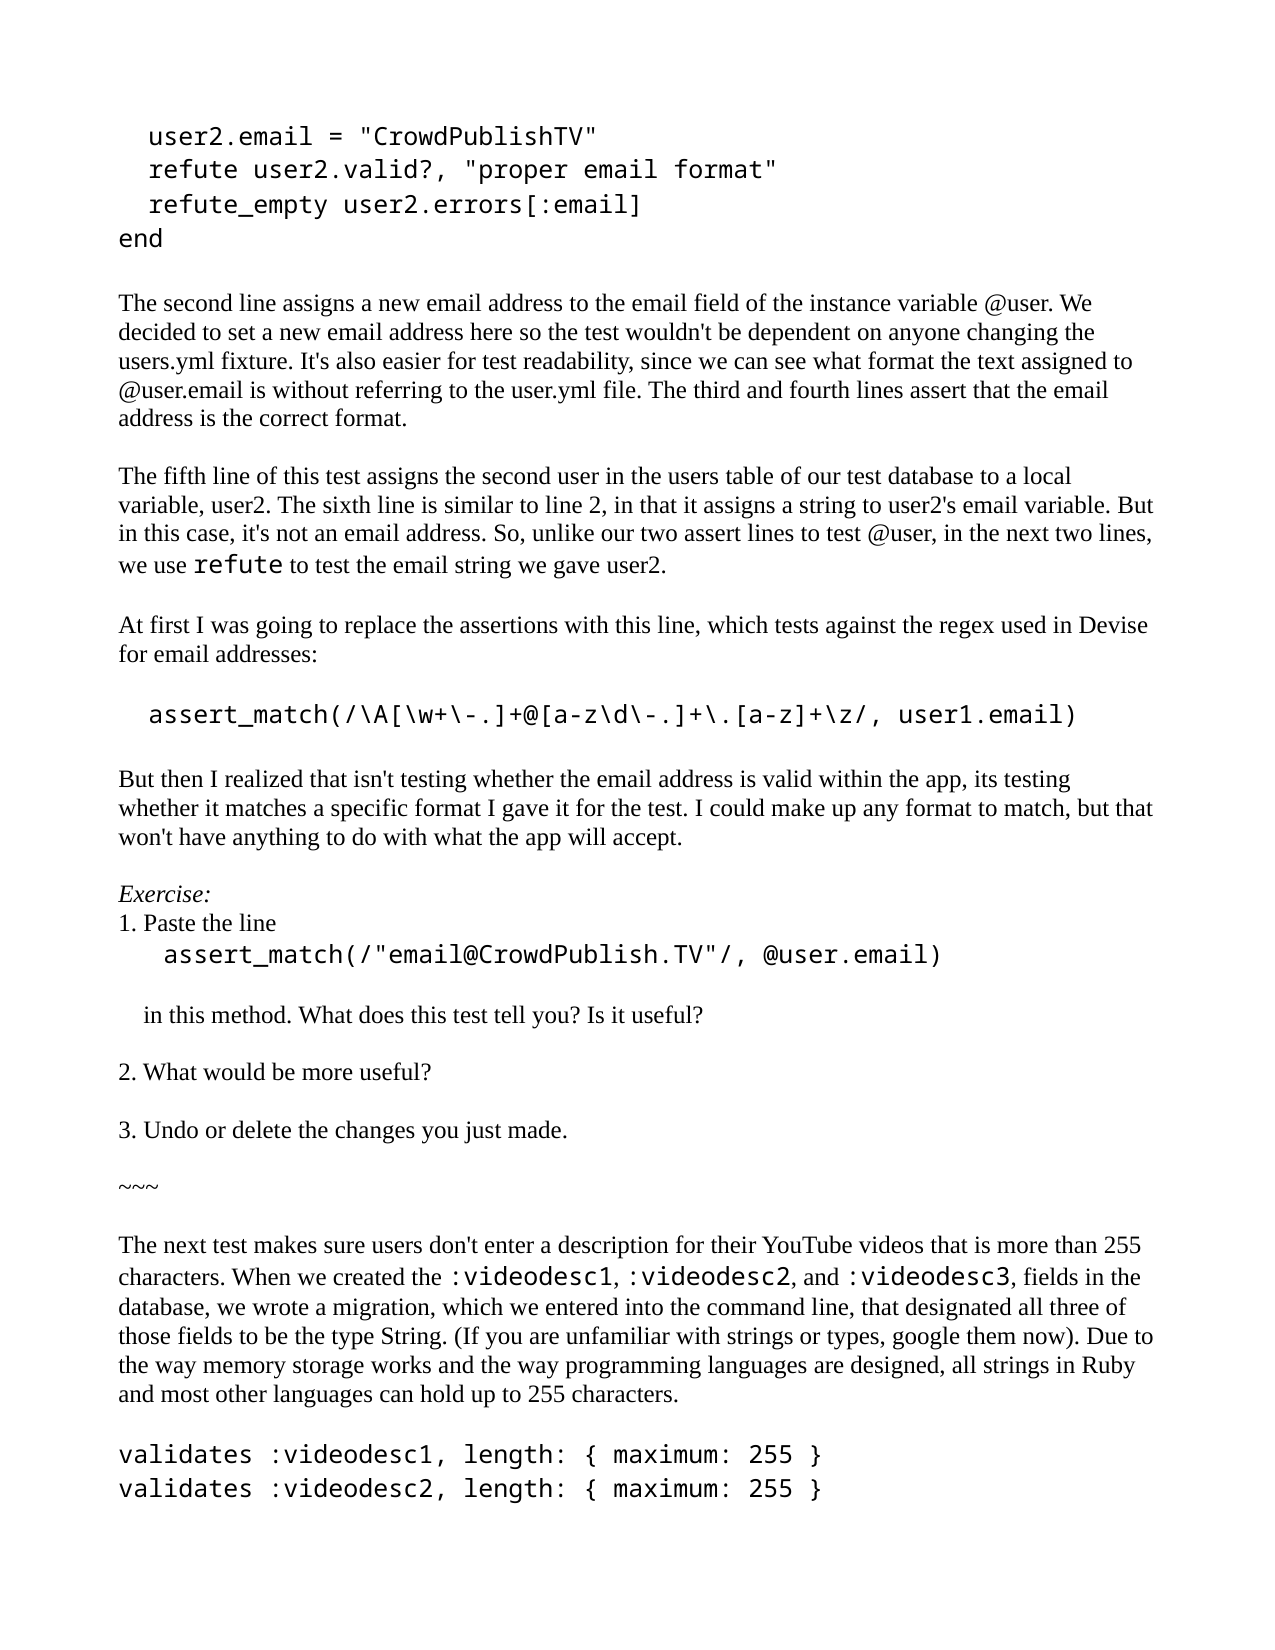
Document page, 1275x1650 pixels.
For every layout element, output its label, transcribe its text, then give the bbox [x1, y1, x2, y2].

text At first I was going to replace the assertions with this line, which tests against the regex used in Devise for email addresses: [118, 610, 1157, 667]
text assert_match(/"email@CrowdPublish.TV"/, @user.email) [118, 937, 1157, 971]
text assert_match(/\A[\w+\-.]+@[a-z\d\-.]+\.[a-z]+\z/, user1.email) [118, 696, 1157, 730]
text end [118, 220, 1157, 254]
text 3. Undo or delete the changes you just made. [118, 1115, 1157, 1143]
text in this method. What does this test tell you? Is it useful? [118, 1000, 1157, 1028]
text validates :videodesc1, length: { maximum: 255 } [118, 1436, 1157, 1470]
text Exercise: [118, 879, 1157, 908]
text validates :videodesc2, length: { maximum: 255 } [118, 1470, 1157, 1504]
text The fifth line of this test assigns the second user in the users table of our test database to a local variable, user2. The sixth line is similar to line 2, in that it assigns a string to user2's email variable. But in this case, it's not an email address. So, unlike our two assert lines to test @user, in the next two lines, we use refute to test the email string we gave user2. [118, 461, 1157, 581]
text 2. What would be more useful? [118, 1057, 1157, 1086]
text 1. Paste the line [118, 908, 1157, 937]
text refute_empty user2.errors[:email] [118, 186, 1157, 220]
text ~~~ [118, 1172, 1157, 1201]
text But then I realized that isn't testing whether the email address is valid within the app, its testing whether it matches a specific format I gave it for the test. I could make up any format to match, but that won't have anything to do with what the app will accept. [118, 764, 1157, 851]
text The next test makes sure users don't enter a description for their YouTube videos that is more than 255 characters. When we created the :videodesc1, :videodesc2, and :videodesc3, fields in the database, we wrote a migration, which we entered into the command line, that designated all three of those fields to be the type String. (If you are unfamiliar with strings or types, google them now). Due to the way memory storage works and the way programming languages are designed, all strings in Ruby and most other languages can hold up to 255 characters. [118, 1230, 1157, 1407]
text refute user2.valid?, "proper email format" [118, 152, 1157, 186]
text The second line assigns a new email address to the email field of the instance variable @user. We decided to set a new email address here so the test wouldn't be dependent on anyone changing the users.yml fixture. It's also easier for test readability, since we can see what format the text assigned to @user.email is without referring to the user.yml file. The third and fourth lines assert that the email address is the correct format. [118, 288, 1157, 432]
text user2.email = "CrowdPublishTV" [118, 118, 1157, 152]
